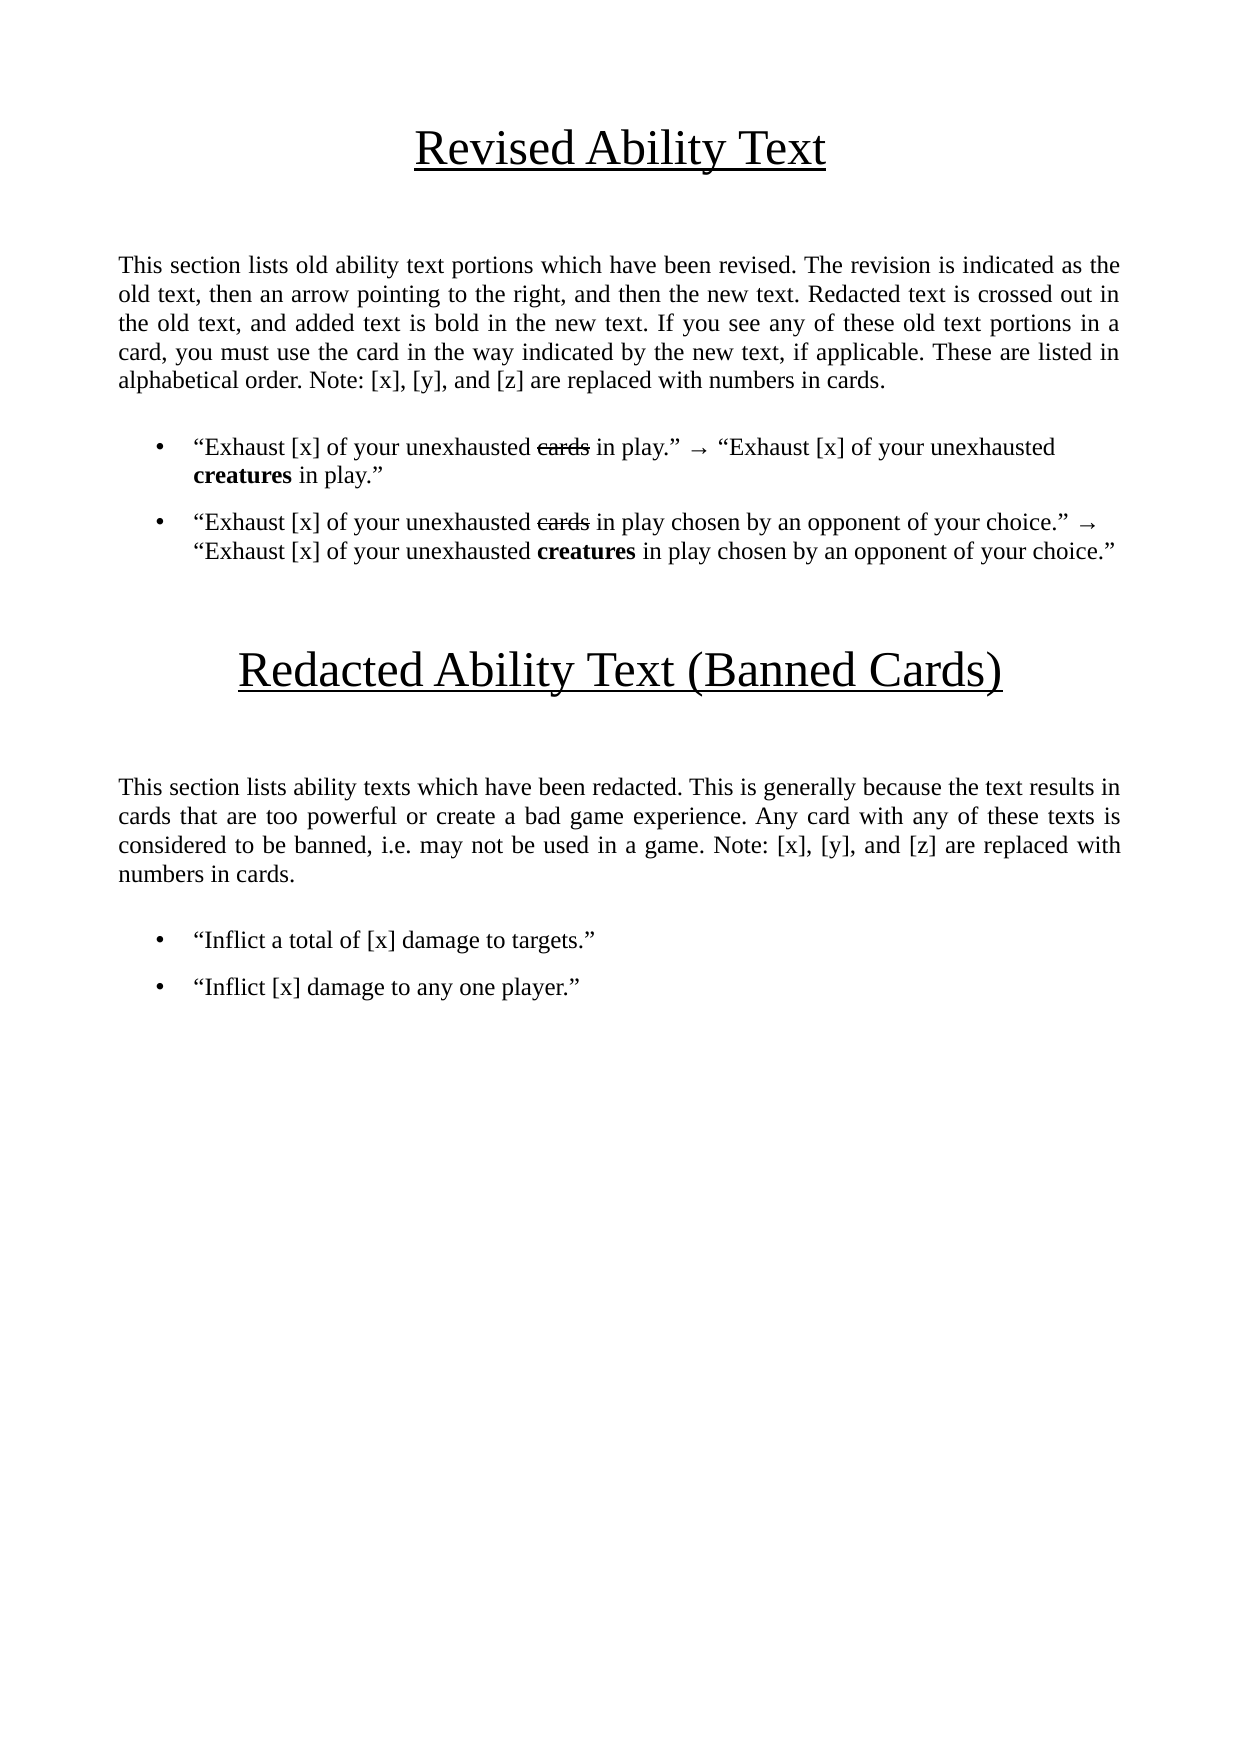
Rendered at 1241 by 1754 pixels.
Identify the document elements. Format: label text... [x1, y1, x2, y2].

list “Inflict a total of [x] damage to targets.” [156, 925, 1122, 954]
list “Inflict [x] damage to any one player.” [156, 972, 1122, 1000]
text This section lists old ability text portions which have been revised. The revision is indicated as the old text, then an arrow pointing to the right, and then the new text. Redacted text is crossed out in the old text, and added text is bold in the new text. If you see any of these old text portions in a card, you must use the card in the way indicated by the new text, if applicable. These are listed in alphabetical order. Note: [x], [y], and [z] are replaced with numbers in cards. [118, 251, 1122, 394]
list “Exhaust [x] of your unexhausted cards in play chosen by an opponent of your choice.” → “Exhaust [x] of your unexhausted creatures in play chosen by an opponent of your choice.” [156, 507, 1122, 565]
text Redacted Ability Text (Banned Cards) [118, 640, 1122, 697]
list “Exhaust [x] of your unexhausted cards in play.” → “Exhaust [x] of your unexhausted creatures in play.” [156, 432, 1122, 489]
text Revised Ability Text [118, 118, 1122, 176]
text This section lists ability texts which have been redacted. This is generally because the text results in cards that are too powerful or create a bad game experience. Any card with any of these texts is considered to be banned, i.e. may not be used in a game. Note: [x], [y], and [z] are replaced with numbers in cards. [118, 772, 1122, 887]
